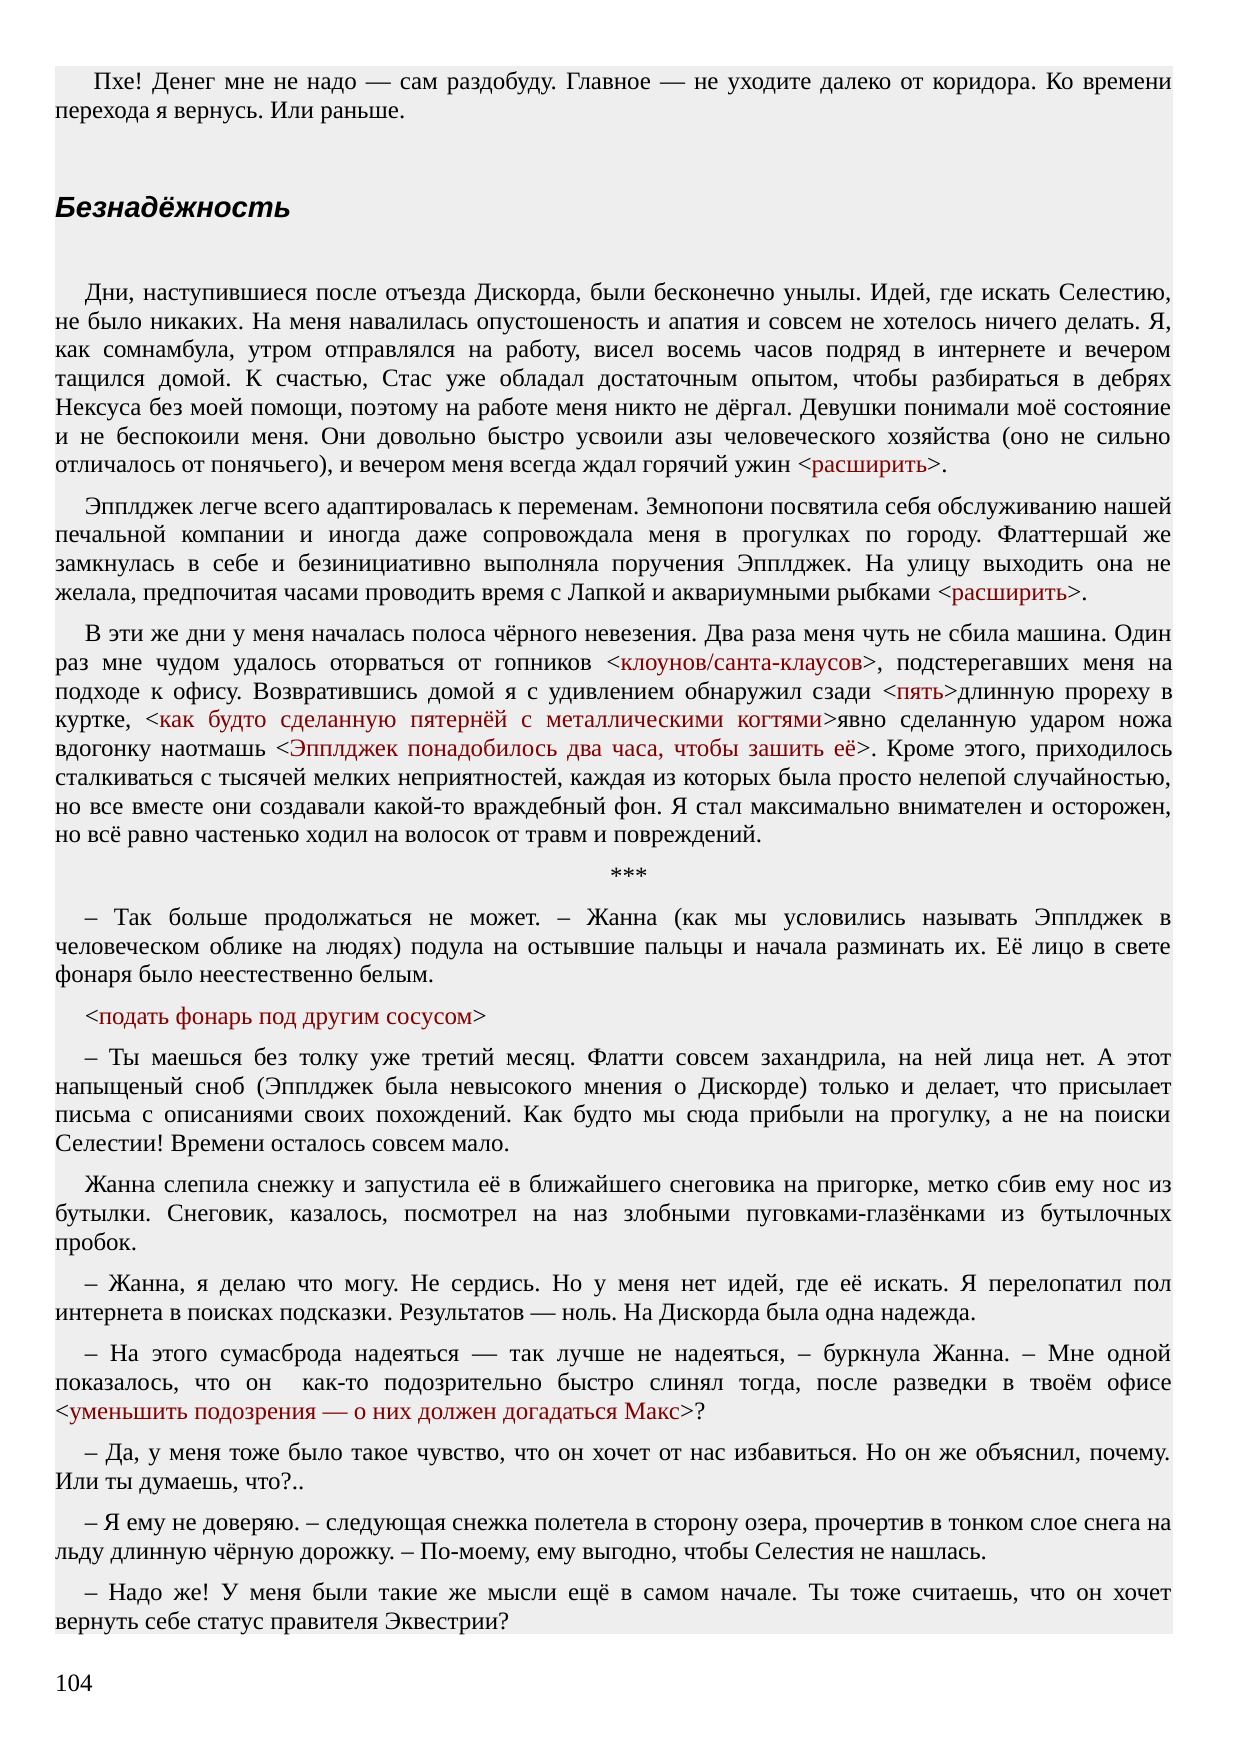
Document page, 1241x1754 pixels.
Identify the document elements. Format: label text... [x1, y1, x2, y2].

text *** [55, 861, 1173, 889]
text В эти же дни у меня началась полоса чёрного невезения. Два раза меня чуть не сбила машина. Один раз мне чудом удалось оторваться от гопников <клоунов/санта-клаусов>, подстерегавших меня на подходе к офису. Возвратившись домой я с удивлением обнаружил сзади <пять>длинную прореху в куртке, <как будто сделанную пятернёй с металлическими когтями>явно сделанную ударом ножа вдогонку наотмашь <Эпплджек понадобилось два часа, чтобы зашить её>. Кроме этого, приходилось сталкиваться с тысячей мелких неприятностей, каждая из которых была просто нелепой случайностью, но все вместе они создавали какой-то враждебный фон. Я стал максимально внимателен и осторожен, но всё равно частенько ходил на волосок от травм и повреждений. [55, 618, 1173, 848]
subtitle Безнадёжность [55, 190, 1173, 223]
text – Да, у меня тоже было такое чувство, что он хочет от нас избавиться. Но он же объяснил, почему. Или ты думаешь, что?.. [55, 1437, 1173, 1494]
text – Надо же! У меня были такие же мысли ещё в самом начале. Ты тоже считаешь, что он хочет вернуть себе статус правителя Эквестрии? [55, 1577, 1173, 1634]
text – Ты маешься без толку уже третий месяц. Флатти совсем захандрила, на ней лица нет. А этот напыщеный сноб (Эпплджек была невысокого мнения о Дискорде) только и делает, что присылает письма с описаниями своих похождений. Как будто мы сюда прибыли на прогулку, а не на поиски Селестии! Времени осталось совсем мало. [55, 1042, 1173, 1157]
text Пхе! Денег мне не надо — сам раздобуду. Главное — не уходите далеко от коридора. Ко времени перехода я вернусь. Или раньше. [55, 66, 1173, 123]
text Дни, наступившиеся после отъезда Дискорда, были бесконечно унылы. Идей, где искать Селестию, не было никаких. На меня навалилась опустошеность и апатия и совсем не хотелось ничего делать. Я, как сомнамбула, утром отправлялся на работу, висел восемь часов подряд в интернете и вечером тащился домой. К счастью, Стас уже обладал достаточным опытом, чтобы разбираться в дебрях Нексуса без моей помощи, поэтому на работе меня никто не дёргал. Девушки понимали моё состояние и не беспокоили меня. Они довольно быстро усвоили азы человеческого хозяйства (оно не сильно отличалось от понячьего), и вечером меня всегда ждал горячий ужин <расширить>. [55, 277, 1173, 478]
text <подать фонарь под другим сосусом> [55, 1001, 1173, 1029]
text – Жанна, я делаю что могу. Не сердись. Но у меня нет идей, где её искать. Я перелопатил пол интернета в поисках подсказки. Результатов — ноль. На Дискорда была одна надежда. [55, 1268, 1173, 1326]
text – На этого сумасброда надеяться — так лучше не надеяться, – буркнула Жанна. – Мне одной показалось, что он как-то подозрительно быстро слинял тогда, после разведки в твоём офисе <уменьшить подозрения — о них должен догадаться Макс>? [55, 1338, 1173, 1424]
text Жанна слепила снежку и запустила её в ближайшего снеговика на пригорке, метко сбив ему нос из бутылки. Снеговик, казалось, посмотрел на наз злобными пуговками-глазёнками из бутылочных пробок. [55, 1169, 1173, 1256]
text – Так больше продолжаться не может. – Жанна (как мы условились называть Эпплджек в человеческом облике на людях) подула на остывшие пальцы и начала разминать их. Её лицо в свете фонаря было неестественно белым. [55, 902, 1173, 988]
text Эпплджек легче всего адаптировалась к переменам. Земнопони посвятила себя обслуживанию нашей печальной компании и иногда даже сопровождала меня в прогулках по городу. Флаттершай же замкнулась в себе и безинициативно выполняла поручения Эпплджек. На улицу выходить она не желала, предпочитая часами проводить время с Лапкой и аквариумными рыбками <расширить>. [55, 491, 1173, 606]
text – Я ему не доверяю. – следующая снежка полетела в сторону озера, прочертив в тонком слое снега на льду длинную чёрную дорожку. – По-моему, ему выгодно, чтобы Селестия не нашлась. [55, 1507, 1173, 1564]
